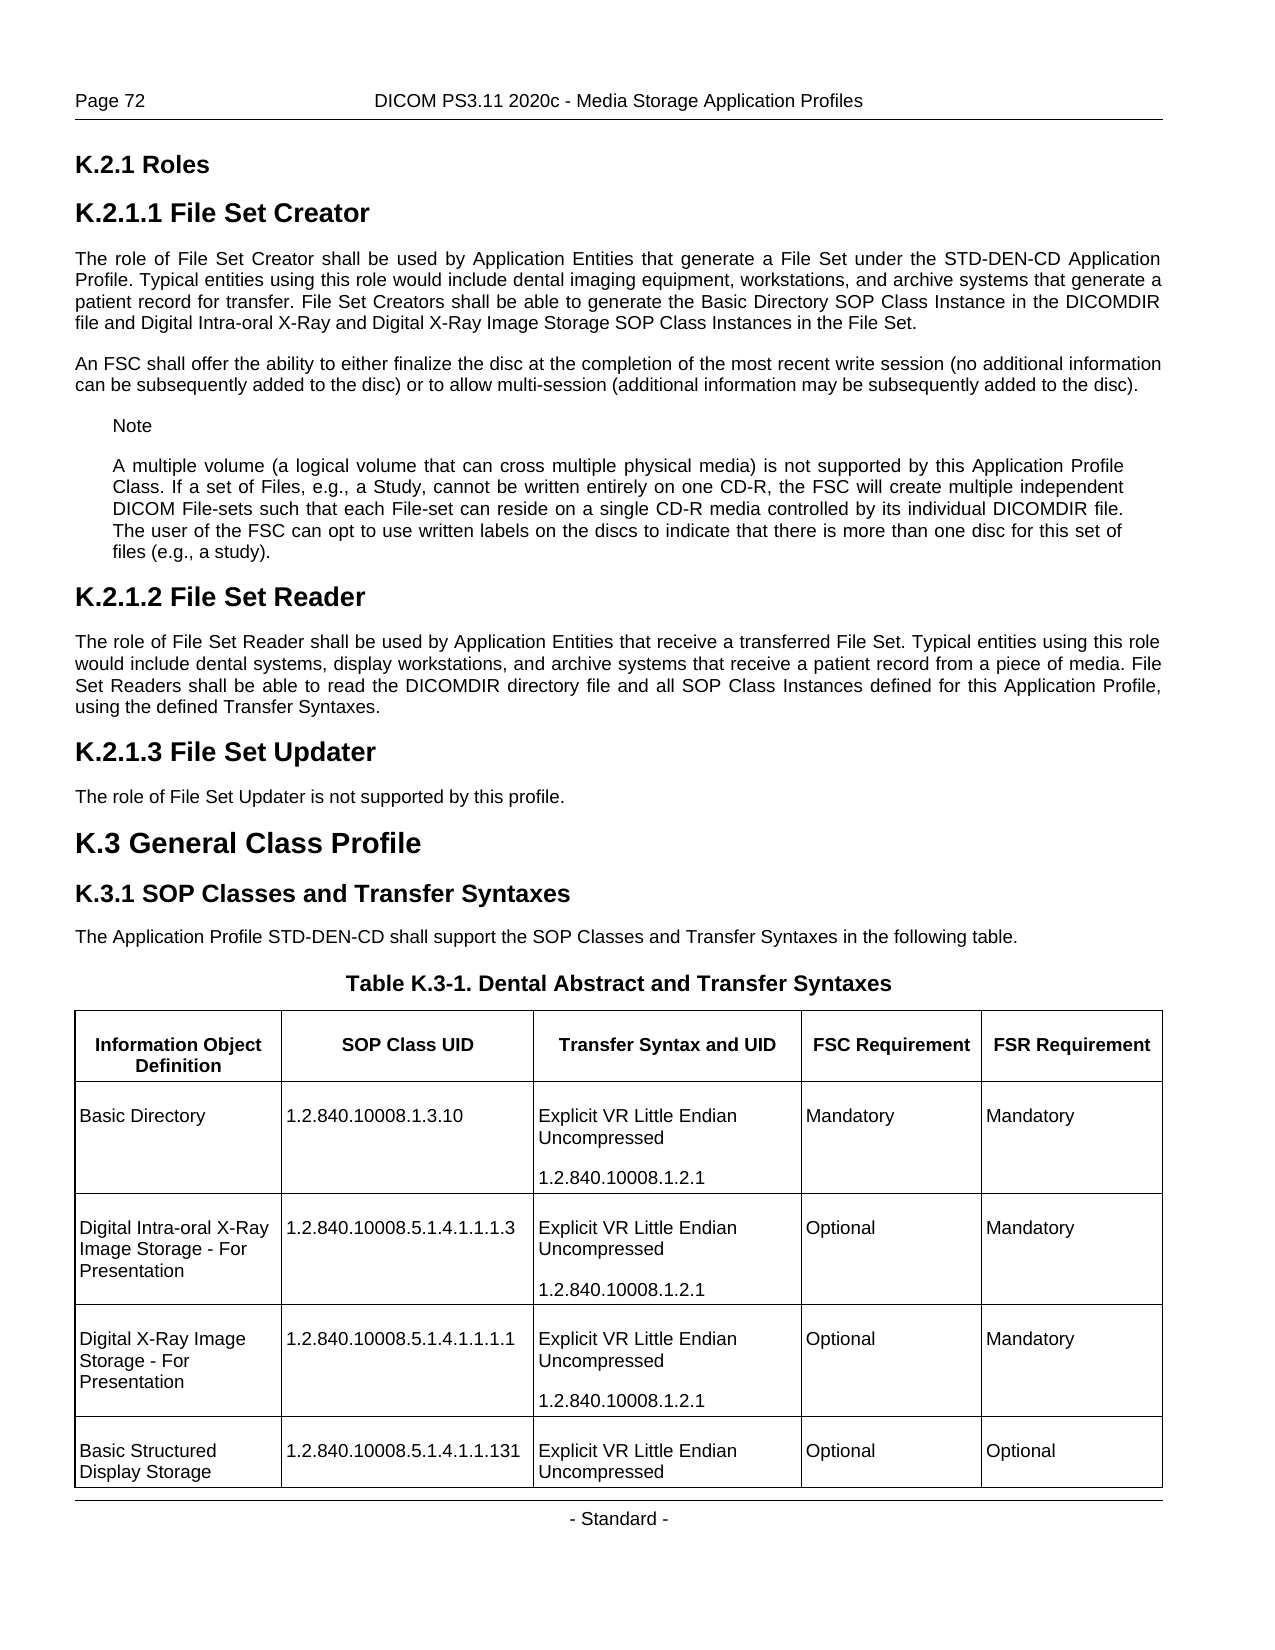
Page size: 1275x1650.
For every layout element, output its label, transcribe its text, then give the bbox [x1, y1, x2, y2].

table_cell 1.2.840.10008.1.3.10 [282, 1082, 533, 1193]
table_cell Mandatory [982, 1194, 1162, 1304]
table_cell Explicit VR Little Endian Uncompressed [534, 1417, 801, 1487]
table_cell Explicit VR Little Endian Uncompressed 1.2.840.10008.1.2.1 [534, 1194, 801, 1304]
table_cell 1.2.840.10008.5.1.4.1.1.1.3 [282, 1194, 533, 1304]
table_cell 1.2.840.10008.5.1.4.1.1.1.1 [282, 1305, 533, 1416]
table_header FSR Requirement [982, 1011, 1162, 1081]
table_header SOP Class UID [282, 1011, 533, 1081]
text K.2.1.1 File Set Creator [75, 197, 1162, 229]
table_cell Mandatory [802, 1082, 981, 1193]
text An FSC shall offer the ability to either finalize the disc at the completion of the most recent write session (no additional information can be subsequently added to the disc) or to allow multi-session (additional information may be subsequently added to the disc). [75, 352, 1162, 396]
table_header Transfer Syntax and UID [534, 1011, 801, 1081]
table_cell 1.2.840.10008.5.1.4.1.1.131 [282, 1417, 533, 1487]
text The role of File Set Reader shall be used by Application Entities that receive a transferred File Set. Typical entities using this role would include dental systems, display workstations, and archive systems that receive a patient record from a piece of media. File Set Readers shall be able to read the DICOMDIR directory file and all SOP Class Instances defined for this Application Profile, using the defined Transfer Syntaxes. [75, 631, 1162, 717]
table_cell Explicit VR Little Endian Uncompressed 1.2.840.10008.1.2.1 [534, 1305, 801, 1416]
text K.3.1 SOP Classes and Transfer Syntaxes [75, 879, 1162, 908]
table_cell Explicit VR Little Endian Uncompressed 1.2.840.10008.1.2.1 [534, 1082, 801, 1193]
table_cell Basic Directory [76, 1082, 281, 1193]
table_cell Optional [802, 1194, 981, 1304]
table_cell Mandatory [982, 1305, 1162, 1416]
text K.3 General Class Profile [75, 827, 1162, 860]
table_cell Optional [802, 1305, 981, 1416]
text K.2.1.3 File Set Updater [75, 736, 1162, 767]
text A multiple volume (a logical volume that can cross multiple physical media) is not supported by this Application Profile Class. If a set of Files, e.g., a Study, cannot be written entirely on one CD-R, the FSC will create multiple independent DICOM File-sets such that each File-set can reside on a single CD-R media controlled by its individual DICOMDIR file. The user of the FSC can opt to use written labels on the discs to indicate that there is more than one disc for this set of files (e.g., a study). [112, 455, 1125, 562]
table_cell Mandatory [982, 1082, 1162, 1193]
table_cell Basic Structured Display Storage [76, 1417, 281, 1487]
table_cell Optional [802, 1417, 981, 1487]
table_header FSC Requirement [802, 1011, 981, 1081]
text The role of File Set Creator shall be used by Application Entities that generate a File Set under the STD-DEN-CD Application Profile. Typical entities using this role would include dental imaging equipment, workstations, and archive systems that generate a patient record for transfer. File Set Creators shall be able to generate the Basic Directory SOP Class Instance in the DICOMDIR file and Digital Intra-oral X-Ray and Digital X-Ray Image Storage SOP Class Instances in the File Set. [75, 247, 1162, 334]
text The role of File Set Updater is not supported by this profile. [75, 786, 1162, 808]
text The Application Profile STD-DEN-CD shall support the SOP Classes and Transfer Syntaxes in the following table. [75, 926, 1162, 948]
table_cell Digital X-Ray Image Storage - For Presentation [76, 1305, 281, 1416]
text Note [112, 414, 1125, 436]
text K.2.1.2 File Set Reader [75, 581, 1162, 612]
table_cell Digital Intra-oral X-Ray Image Storage - For Presentation [76, 1194, 281, 1304]
table_header Information Object Definition [76, 1011, 281, 1081]
text Table K.3-1. Dental Abstract and Transfer Syntaxes [75, 970, 1162, 996]
table_cell Optional [982, 1417, 1162, 1487]
text K.2.1 Roles [75, 150, 1162, 179]
